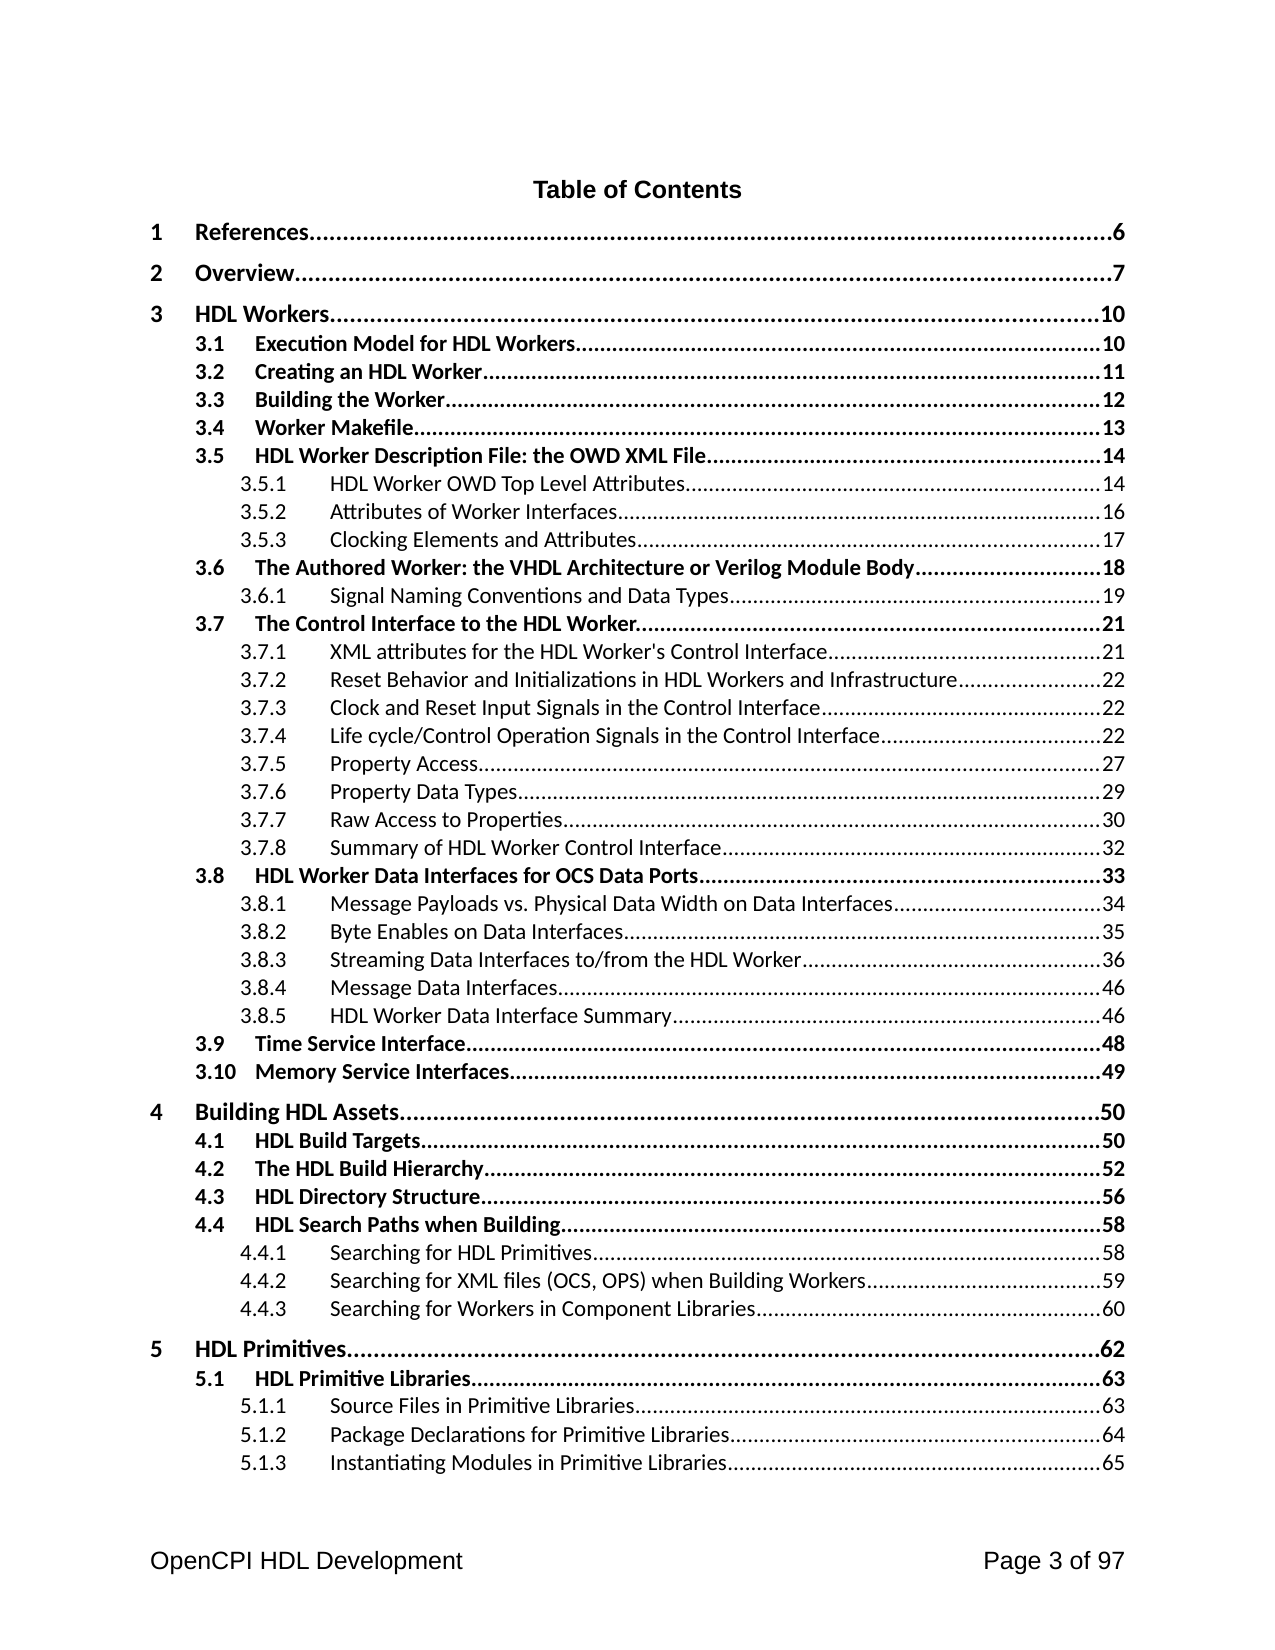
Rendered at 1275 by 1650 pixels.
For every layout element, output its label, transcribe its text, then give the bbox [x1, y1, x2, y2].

text 3.5.2 Attributes of Worker Interfaces 16 [200, 497, 1125, 525]
text 3.7.4 Life cycle/Control Operation Signals in the Control Interface 22 [200, 721, 1125, 749]
text 3.8.1 Message Payloads vs. Physical Data Width on Data Interfaces 34 [200, 889, 1125, 917]
text 3.10 Memory Service Interfaces 49 [175, 1057, 1125, 1085]
text 4.2 The HDL Build Hierarchy 52 [175, 1154, 1125, 1182]
text 1 References 6 [150, 216, 1125, 247]
text 3.8 HDL Worker Data Interfaces for OCS Data Ports 33 [175, 861, 1125, 889]
text 3.9 Time Service Interface 48 [175, 1029, 1125, 1057]
text 3.6.1 Signal Naming Conventions and Data Types 19 [200, 581, 1125, 609]
text 3.3 Building the Worker 12 [175, 385, 1125, 413]
text 3 HDL Workers 10 [150, 298, 1125, 329]
text 3.7 The Control Interface to the HDL Worker. 21 [175, 609, 1125, 637]
text 4.4.3 Searching for Workers in Component Libraries 60 [200, 1294, 1125, 1323]
text 4 Building HDL Assets 50 [150, 1096, 1125, 1126]
text 3.7.2 Reset Behavior and Initializations in HDL Workers and Infrastructure 22 [200, 665, 1125, 693]
text 4.1 HDL Build Targets 50 [175, 1126, 1125, 1154]
text 3.5.3 Clocking Elements and Attributes 17 [200, 525, 1125, 553]
text 4.3 HDL Directory Structure 56 [175, 1182, 1125, 1211]
text 4.4.2 Searching for XML files (OCS, OPS) when Building Workers 59 [200, 1267, 1125, 1294]
text 3.8.3 Streaming Data Interfaces to/from the HDL Worker 36 [200, 945, 1125, 973]
text 5.1 HDL Primitive Libraries 63 [175, 1364, 1125, 1392]
text 3.2 Creating an HDL Worker 11 [175, 357, 1125, 385]
text 4.4 HDL Search Paths when Building 58 [175, 1211, 1125, 1238]
text 3.1 Execution Model for HDL Workers 10 [175, 329, 1125, 357]
text 3.7.7 Raw Access to Properties 30 [200, 805, 1125, 833]
text 5.1.2 Package Declarations for Primitive Libraries 64 [200, 1420, 1125, 1448]
text 4.4.1 Searching for HDL Primitives 58 [200, 1238, 1125, 1267]
text 3.7.3 Clock and Reset Input Signals in the Control Interface 22 [200, 693, 1125, 721]
text 3.7.8 Summary of HDL Worker Control Interface 32 [200, 833, 1125, 861]
text 3.7.1 XML attributes for the HDL Worker's Control Interface 21 [200, 637, 1125, 665]
text 2 Overview 7 [150, 257, 1125, 288]
text 5.1.3 Instantiating Modules in Primitive Libraries 65 [200, 1448, 1125, 1476]
text 3.8.2 Byte Enables on Data Interfaces 35 [200, 917, 1125, 945]
text 3.7.6 Property Data Types 29 [200, 777, 1125, 805]
text 3.4 Worker Makefile 13 [175, 413, 1125, 441]
text 3.7.5 Property Access 27 [200, 749, 1125, 777]
text 3.5 HDL Worker Description File: the OWD XML File 14 [175, 441, 1125, 469]
text 5 HDL Primitives 62 [150, 1333, 1125, 1364]
text 5.1.1 Source Files in Primitive Libraries 63 [200, 1392, 1125, 1420]
subtitle Table of Contents [150, 175, 1125, 204]
text 3.8.5 HDL Worker Data Interface Summary 46 [200, 1001, 1125, 1029]
text 3.8.4 Message Data Interfaces 46 [200, 973, 1125, 1001]
text 3.6 The Authored Worker: the VHDL Architecture or Verilog Module Body 18 [175, 553, 1125, 581]
text 3.5.1 HDL Worker OWD Top Level Attributes 14 [200, 469, 1125, 497]
